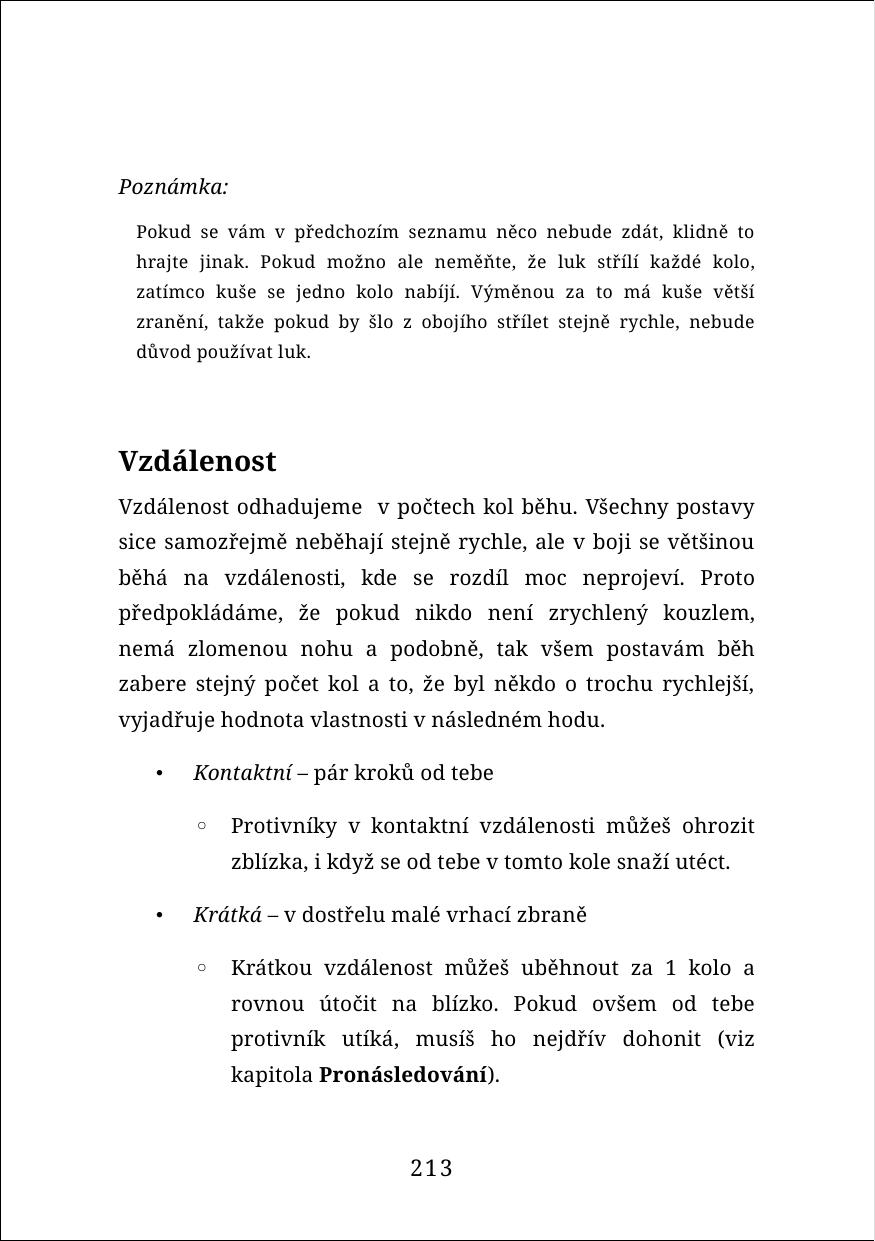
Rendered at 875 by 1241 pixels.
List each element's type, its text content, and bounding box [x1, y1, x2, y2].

text Poznámka: [118, 172, 756, 200]
text Pokud se vám v předchozím seznamu něco nebude zdát, klidně to hrajte jinak. Pokud možno ale neměňte, že luk střílí každé kolo, zatímco kuše se jedno kolo nabíjí. Výměnou za to má kuše větší zranění, takže pokud by šlo z obojího střílet stejně rychle, nebude důvod používat luk. [136, 219, 756, 394]
subtitle Vzdálenost [118, 442, 756, 480]
list Krátká – v dostřelu malé vrhací zbraně [156, 900, 756, 928]
text Vzdálenost odhadujeme v počtech kol běhu. Všechny postavy sice samozřejmě neběhají stejně rychle, ale v boji se většinou běhá na vzdálenosti, kde se rozdíl moc neprojeví. Proto předpokládáme, že pokud nikdo není zrychlený kouzlem, nemá zlomenou nohu a podobně, tak všem postavám běh zabere stejný počet kol a to, že byl někdo o trochu rychlejší, vyjadřuje hodnota vlastnosti v následném hodu. [118, 492, 756, 733]
list Kontaktní – pár kroků od tebe [156, 758, 756, 787]
list Krátkou vzdálenost můžeš uběhnout za 1 kolo a rovnou útočit na blízko. Pokud ovšem od tebe protivník utíká, musíš ho nejdřív dohonit (viz kapitola Pronásledování). [193, 953, 756, 1088]
list Protivníky v kontaktní vzdálenosti můžeš ohrozit zblízka, i když se od tebe v tomto kole snaží utéct. [193, 811, 756, 875]
